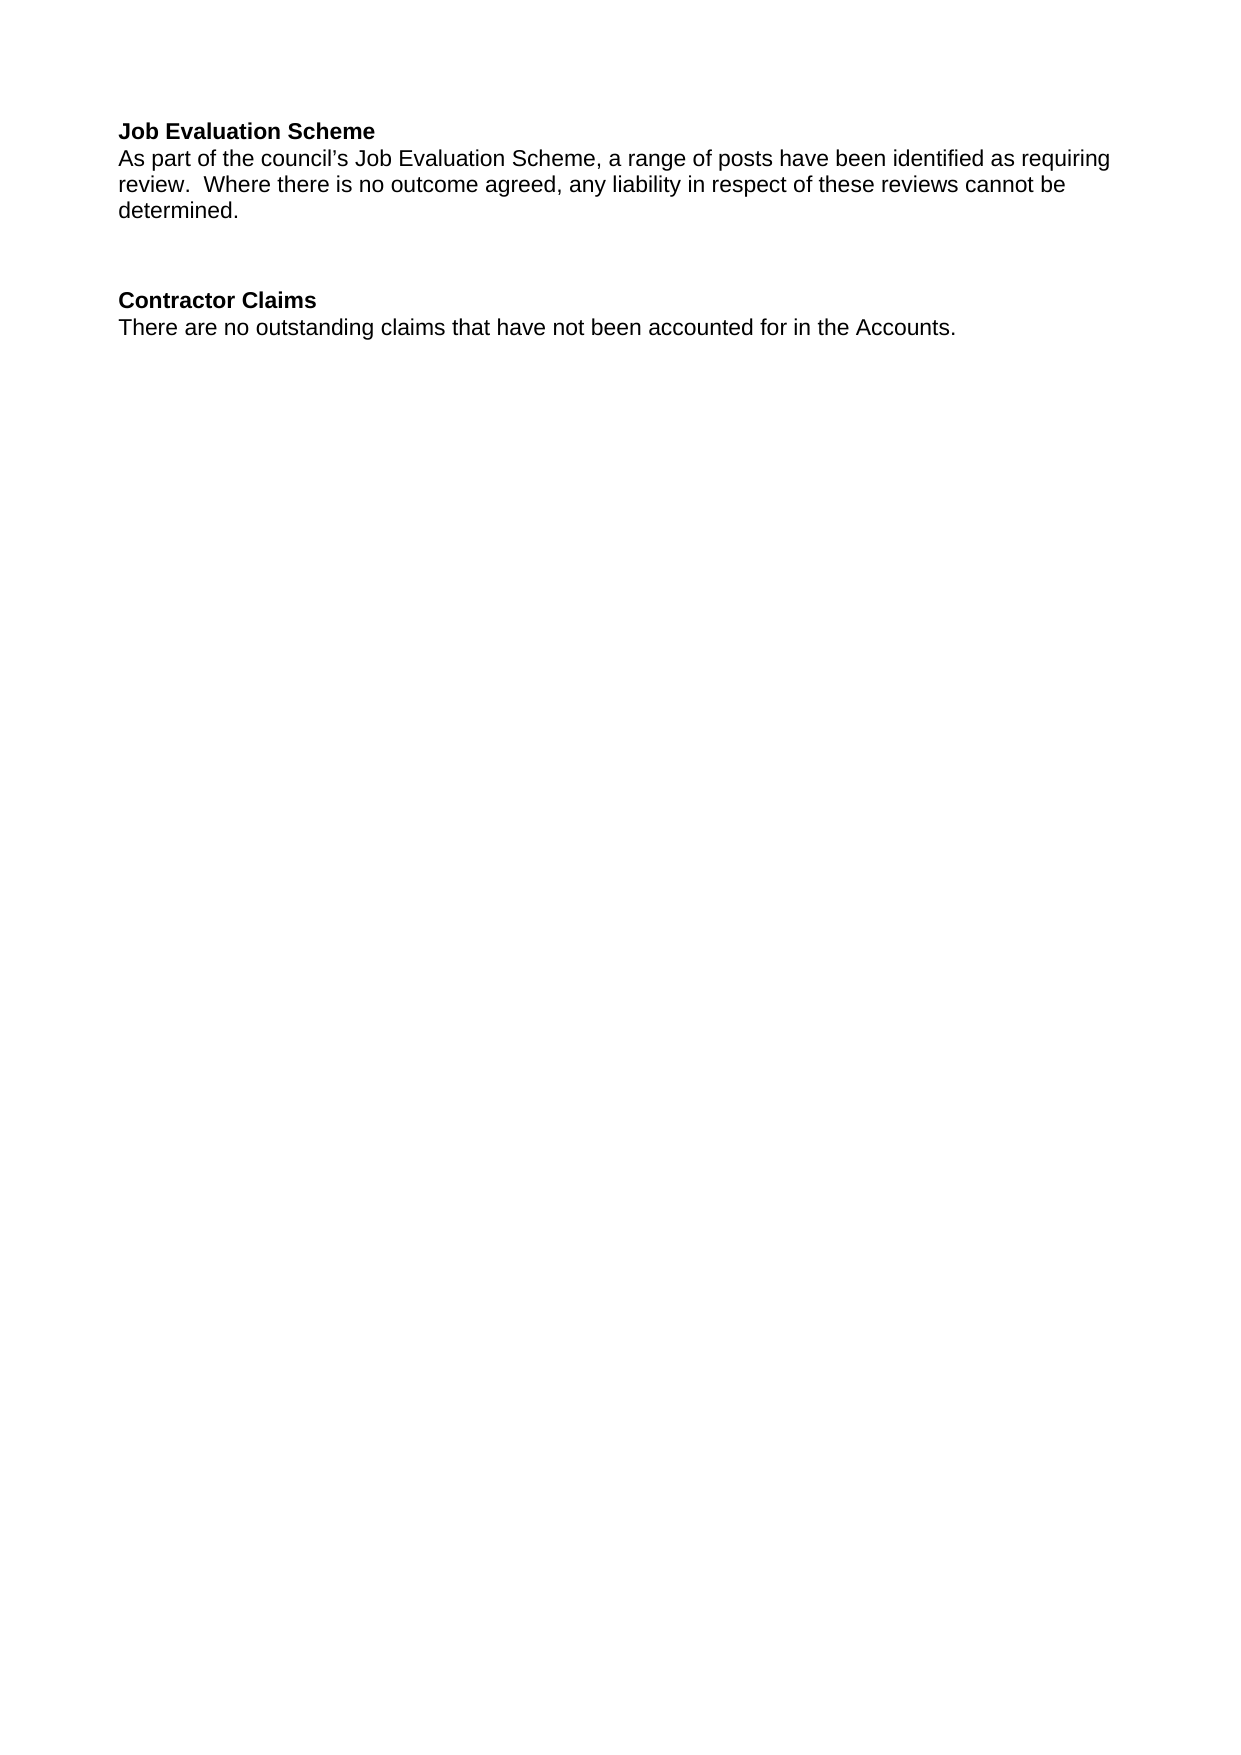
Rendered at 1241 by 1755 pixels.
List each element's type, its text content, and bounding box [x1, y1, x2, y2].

text There are no outstanding claims that have not been accounted for in the Accounts. [118, 314, 1122, 340]
subtitle Job Evaluation Scheme [118, 118, 1122, 144]
text As part of the council’s Job Evaluation Scheme, a range of posts have been identified as requiring review. Where there is no outcome agreed, any liability in respect of these reviews cannot be determined. [118, 144, 1122, 223]
subtitle Contractor Claims [118, 287, 1122, 314]
